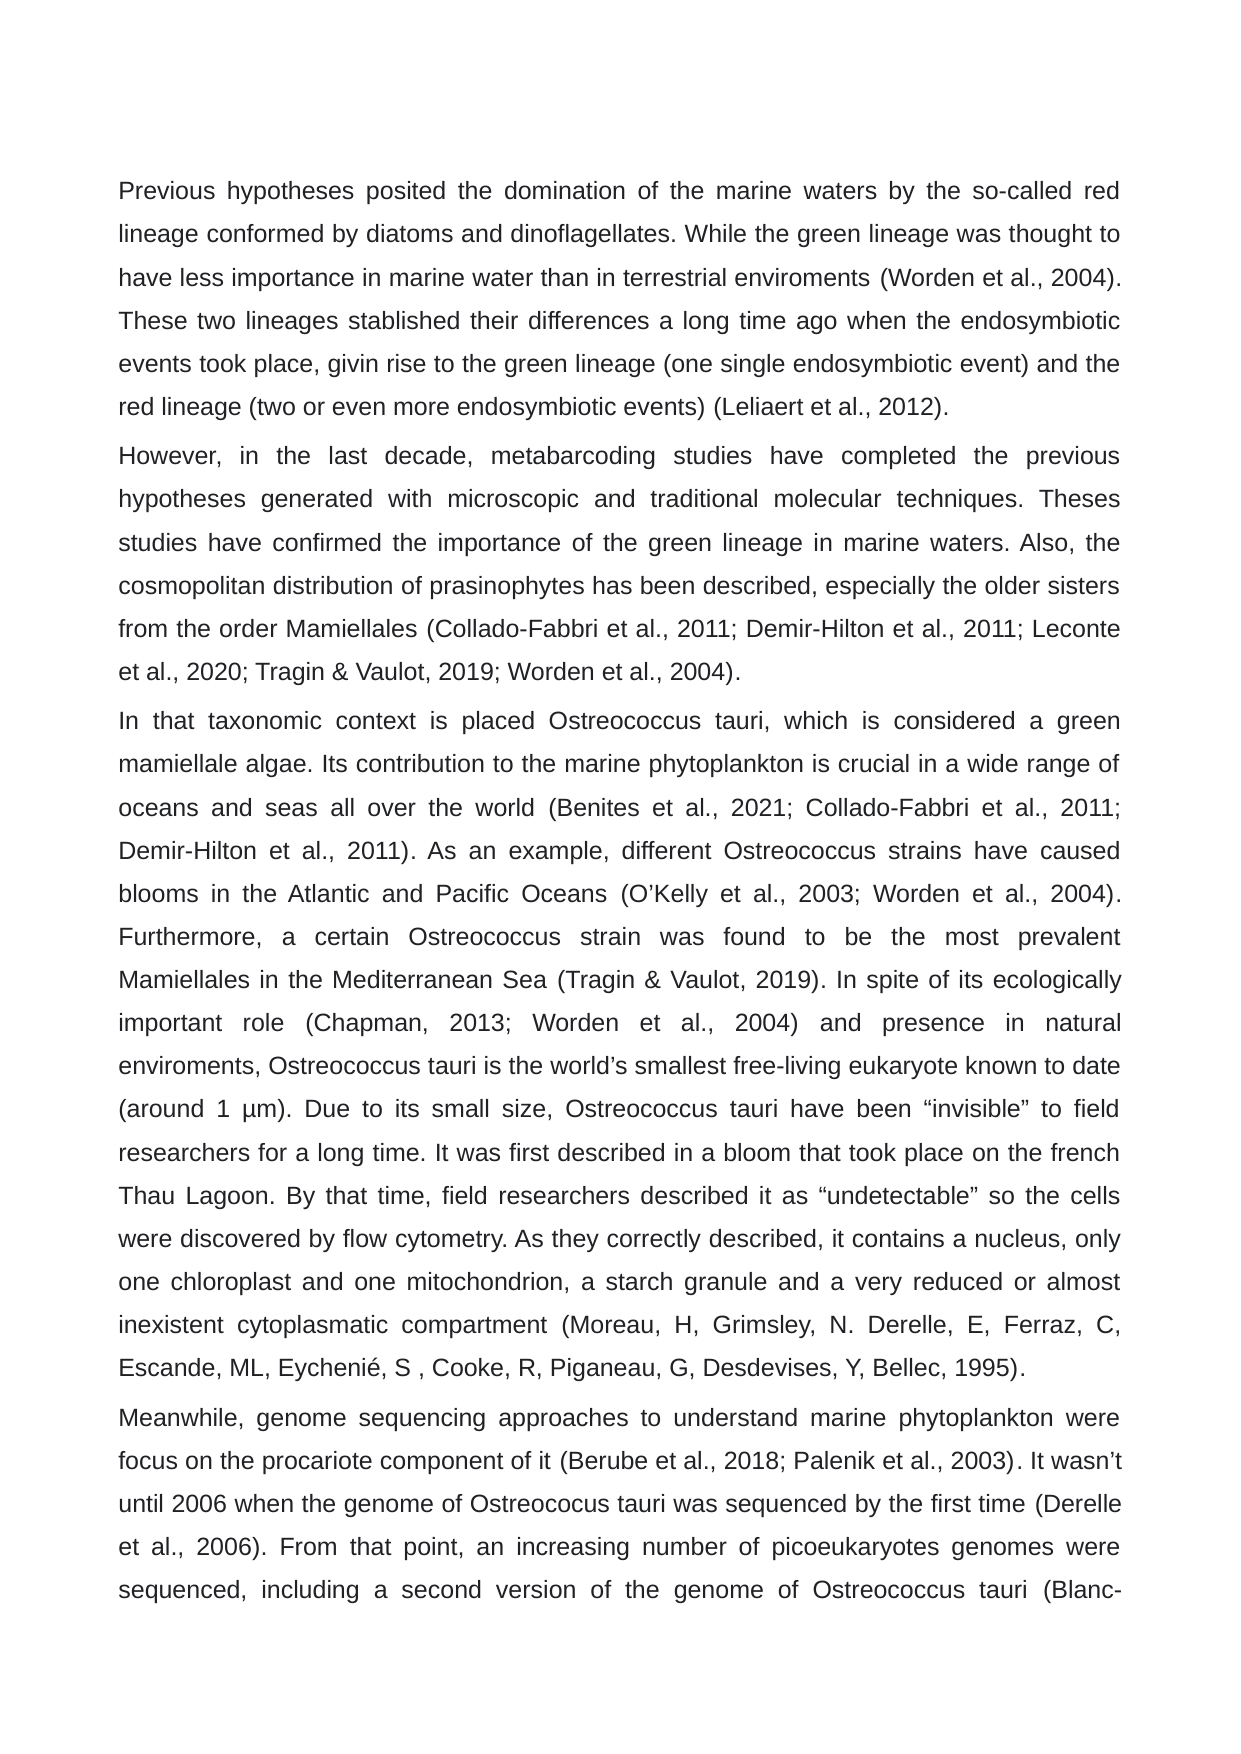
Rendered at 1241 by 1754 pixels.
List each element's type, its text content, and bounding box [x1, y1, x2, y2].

text In that taxonomic context is placed Ostreococcus tauri, which is considered a green mamiellale algae. Its contribution to the marine phytoplankton is crucial in a wide range of oceans and seas all over the world (Benites et al., 2021; Collado-Fabbri et al., 2011; Demir-Hilton et al., 2011)⁠. As an example, different Ostreococcus strains have caused blooms in the Atlantic and Pacific Oceans (O’Kelly et al., 2003; Worden et al., 2004)⁠. Furthermore, a certain Ostreococcus strain was found to be the most prevalent Mamiellales in the Mediterranean Sea (Tragin & Vaulot, 2019)⁠. In spite of its ecologically important role (Chapman, 2013; Worden et al., 2004)⁠ and presence in natural enviroments, Ostreococcus tauri is the world’s smallest free-living eukaryote known to date (around 1 µm). Due to its small size, Ostreococcus tauri have been “invisible” to field researchers for a long time. It was first described in a bloom that took place on the french Thau Lagoon. By that time, field researchers described it as “undetectable” so the cells were discovered by flow cytometry. As they correctly described, it contains a nucleus, only one chloroplast and one mitochondrion, a starch granule and a very reduced or almost inexistent cytoplasmatic compartment (Moreau, H, Grimsley, N. Derelle, E, Ferraz, C, Escande, ML, Eychenié, S , Cooke, R, Piganeau, G, Desdevises, Y, Bellec, 1995)⁠. [118, 706, 1122, 1382]
text Meanwhile, genome sequencing approaches to understand marine phytoplankton were focus on the procariote component of it (Berube et al., 2018; Palenik et al., 2003)⁠. It wasn’t until 2006 when the genome of Ostreococus tauri was sequenced by the first time (Derelle et al., 2006)⁠. From that point, an increasing number of picoeukaryotes genomes were sequenced, including a second version of the genome of Ostreococcus tauri (Blanc- [118, 1403, 1122, 1604]
text Previous hypotheses posited the domination of the marine waters by the so-called red lineage conformed by diatoms and dinoflagellates. While the green lineage was thought to have less importance in marine water than in terrestrial enviroments (Worden et al., 2004)⁠. These two lineages stablished their differences a long time ago when the endosymbiotic events took place, givin rise to the green lineage (one single endosymbiotic event) and the red lineage (two or even more endosymbiotic events) (Leliaert et al., 2012)⁠. [118, 176, 1122, 421]
text However, in the last decade, metabarcoding studies have completed the previous hypotheses generated with microscopic and traditional molecular techniques. Theses studies have confirmed the importance of the green lineage in marine waters. Also, the cosmopolitan distribution of prasinophytes has been described, especially the older sisters from the order Mamiellales (Collado-Fabbri et al., 2011; Demir-Hilton et al., 2011; Leconte et al., 2020; Tragin & Vaulot, 2019; Worden et al., 2004)⁠⁠. [118, 441, 1122, 686]
